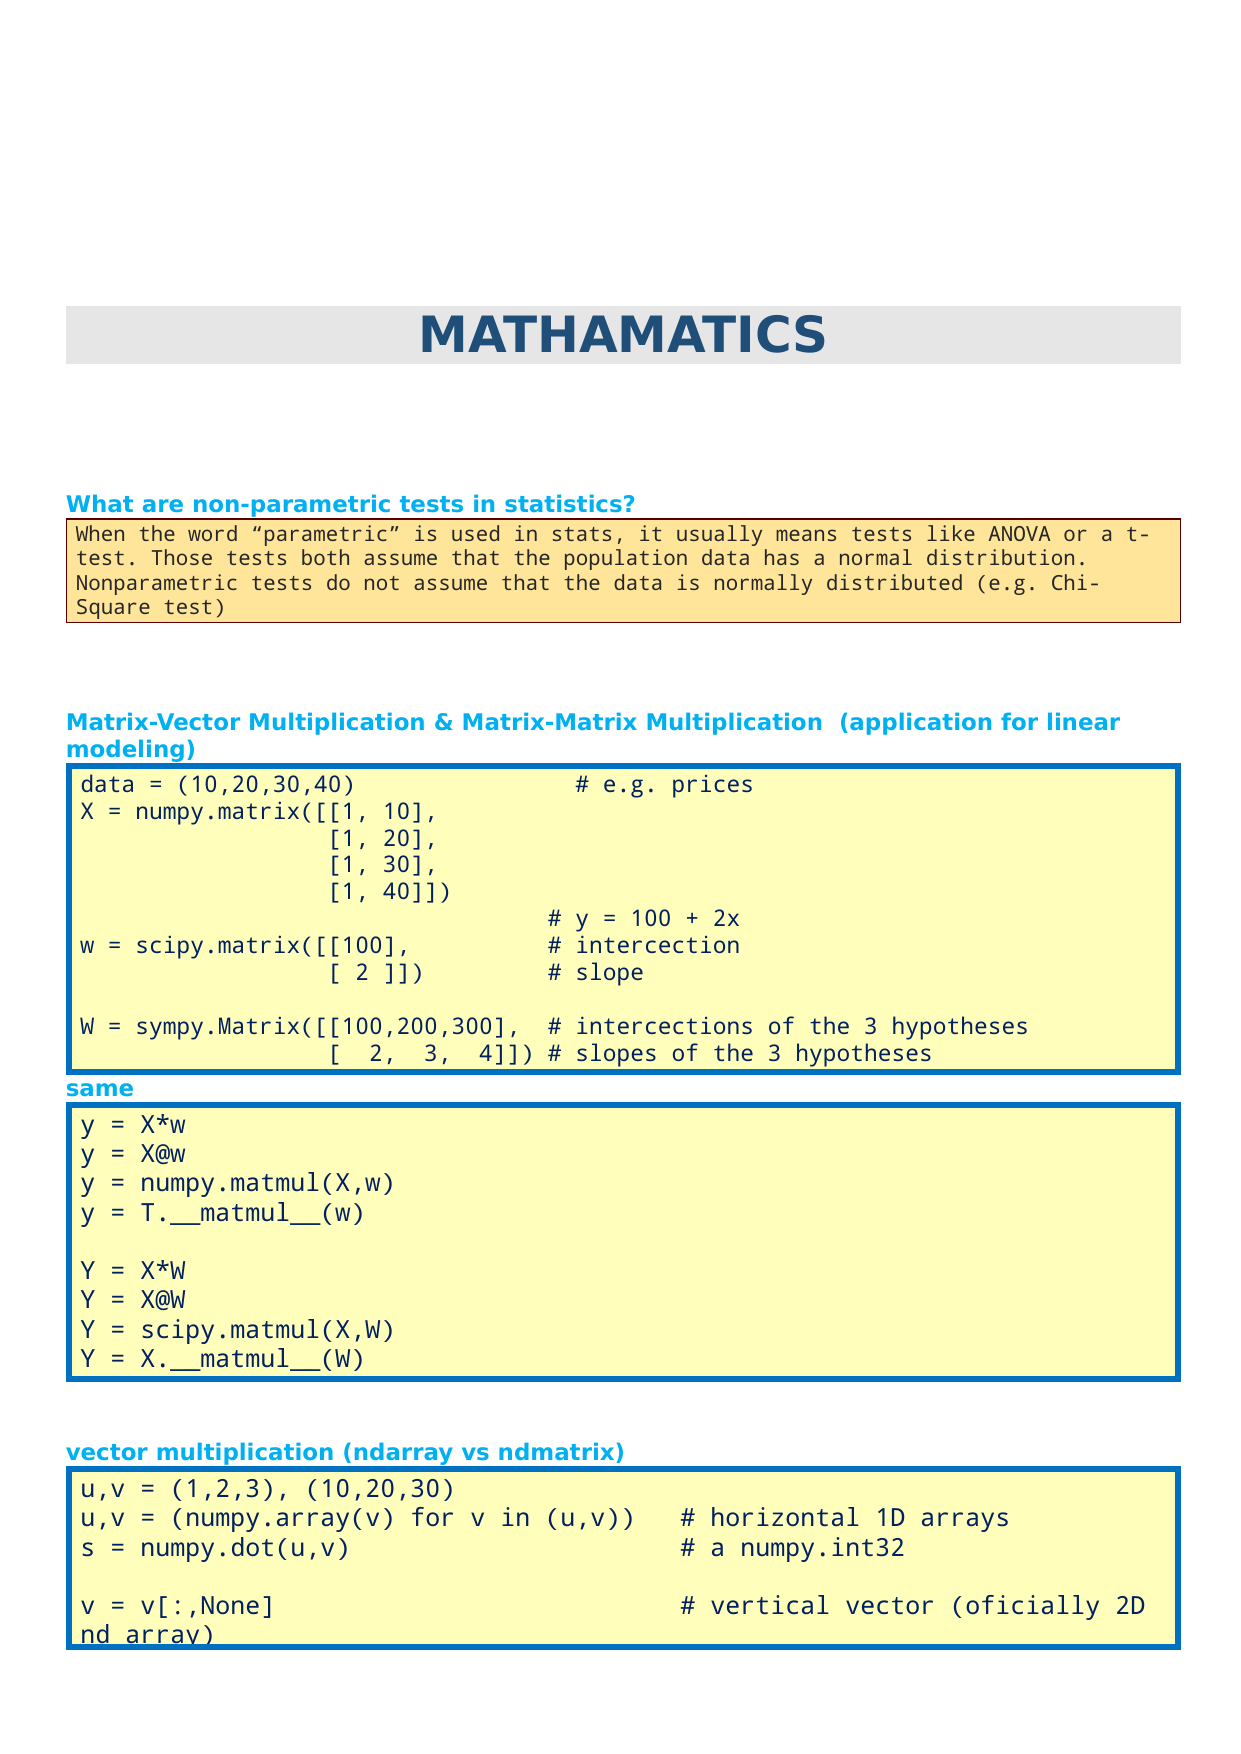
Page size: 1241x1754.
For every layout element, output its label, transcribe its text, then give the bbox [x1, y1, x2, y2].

text data = (10,20,30,40) # e.g. prices [72, 769, 1175, 789]
text X = numpy.matrix([[1, 10], [72, 789, 1175, 816]
title Matrix-Vector Multiplication & Matrix-Matrix Multiplication (application for linear modeling) [66, 709, 1181, 763]
text [1, 30], [72, 843, 1175, 870]
text y = numpy.matmul(X,w) [72, 1160, 1175, 1189]
text [1, 20], [72, 816, 1175, 843]
text When the word “parametric” is used in stats, it usually means tests like ANOVA or a t-test. Those tests both assume that the population data has a normal distribution. Nonparametric tests do not assume that the data is normally distributed (e.g. Chi-Square test) [67, 520, 1180, 622]
text Y = X.__matmul__(W) [72, 1336, 1175, 1376]
text u,v = (1,2,3), (10,20,30) [72, 1472, 1175, 1495]
text [ 2, 3, 4]]) # slopes of the 3 hypotheses [72, 1031, 1175, 1069]
text [ 2 ]]) # slope [72, 951, 1175, 978]
text s = numpy.dot(u,v) # a numpy.int32 [72, 1524, 1175, 1554]
text y = X@w [72, 1131, 1175, 1160]
text w = scipy.matrix([[100], # intercection [72, 924, 1175, 951]
text Y = scipy.matmul(X,W) [72, 1307, 1175, 1336]
text # y = 100 + 2x [72, 897, 1175, 924]
text y = X*w [72, 1108, 1175, 1131]
title vector multiplication (ndarray vs ndmatrix) [66, 1439, 1181, 1466]
text [1, 40]]) [72, 870, 1175, 897]
text Y = X@W [72, 1277, 1175, 1307]
text W = sympy.Matrix([[100,200,300], # intercections of the 3 hypotheses [72, 1004, 1175, 1031]
text Y = X*W [72, 1248, 1175, 1277]
subtitle MATHAMATICS [66, 306, 1181, 364]
text v = v[:,None] # vertical vector (oficially 2D nd array) [72, 1583, 1175, 1644]
title same [66, 1075, 1181, 1102]
text u,v = (numpy.array(v) for v in (u,v)) # horizontal 1D arrays [72, 1495, 1175, 1524]
title What are non-parametric tests in statistics? [66, 492, 1181, 518]
text y = T.__matmul__(w) [72, 1189, 1175, 1219]
